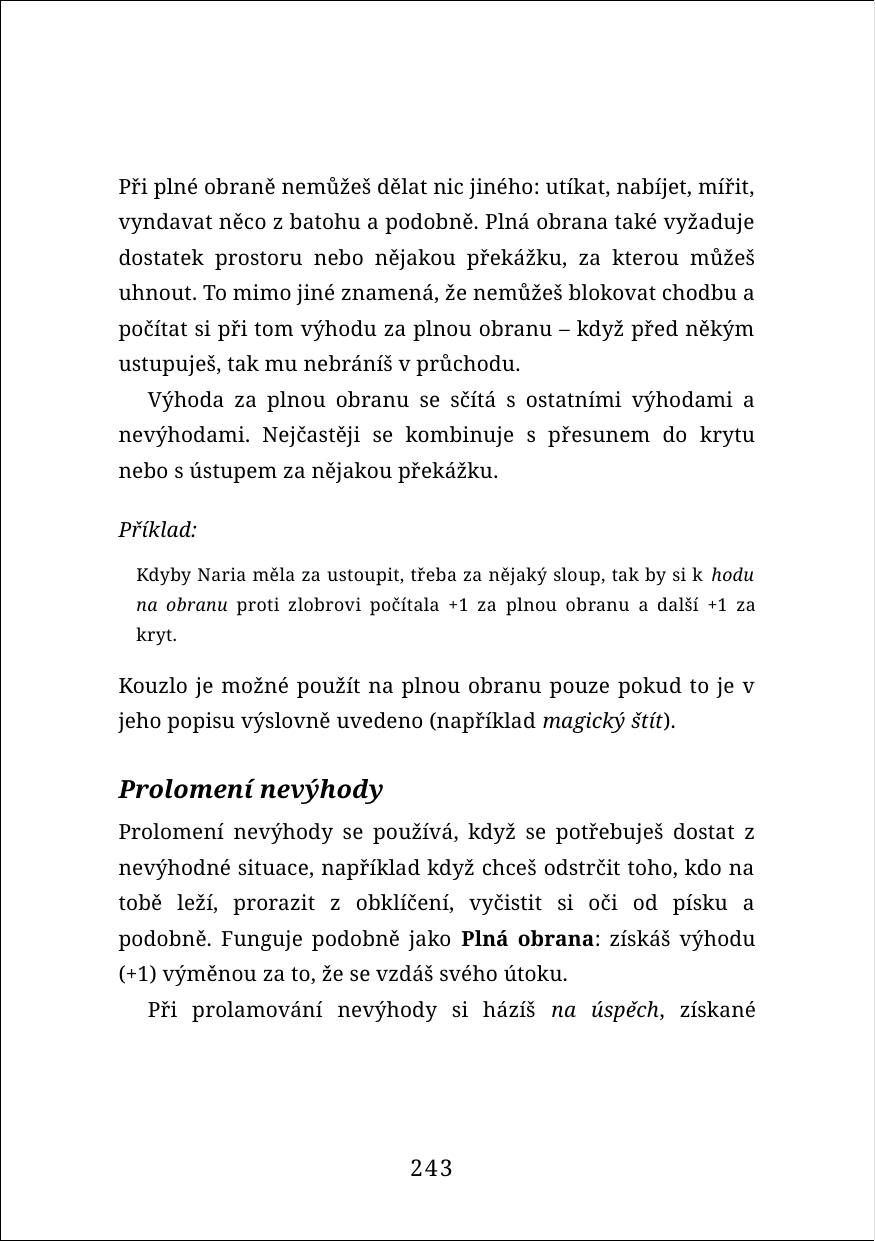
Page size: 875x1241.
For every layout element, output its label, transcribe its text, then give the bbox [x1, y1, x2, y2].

subtitle Prolomení nevýhody [118, 771, 756, 805]
text Při plné obraně nemůžeš dělat nic jiného: utíkat, nabíjet, mířit, vyndavat něco z batohu a podobně. Plná obrana také vyžaduje dostatek prostoru nebo nějakou překážku, za kterou můžeš uhnout. To mimo jiné znamená, že nemůžeš blokovat chodbu a počítat si při tom výhodu za plnou obranu – když před někým ustupuješ, tak mu nebráníš v průchodu. Výhoda za plnou obranu se sčítá s ostatními výhodami a nevýhodami. Nejčastěji se kombinuje s přesunem do krytu nebo s ústupem za nějakou překážku. [118, 172, 756, 484]
text Prolomení nevýhody se používá, když se potřebuješ dostat z nevýhodné situace, například když chceš odstrčit toho, kdo na tobě leží, prorazit z obklíčení, vyčistit si oči od písku a podobně. Funguje podobně jako Plná obrana: získáš výhodu (+1) výměnou za to, že se vzdáš svého útoku. Při prolamování nevýhody si házíš na úspěch, získané [118, 817, 756, 1023]
text Kdyby Naria měla za ustoupit, třeba za nějaký sloup, tak by si k hodu na obranu proti zlobrovi počítala +1 za plnou obranu a další +1 za kryt. [136, 562, 756, 647]
text Příklad: [118, 515, 756, 543]
text Kouzlo je možné použít na plnou obranu pouze pokud to je v jeho popisu výslovně uvedeno (například magický štít). [118, 671, 756, 735]
